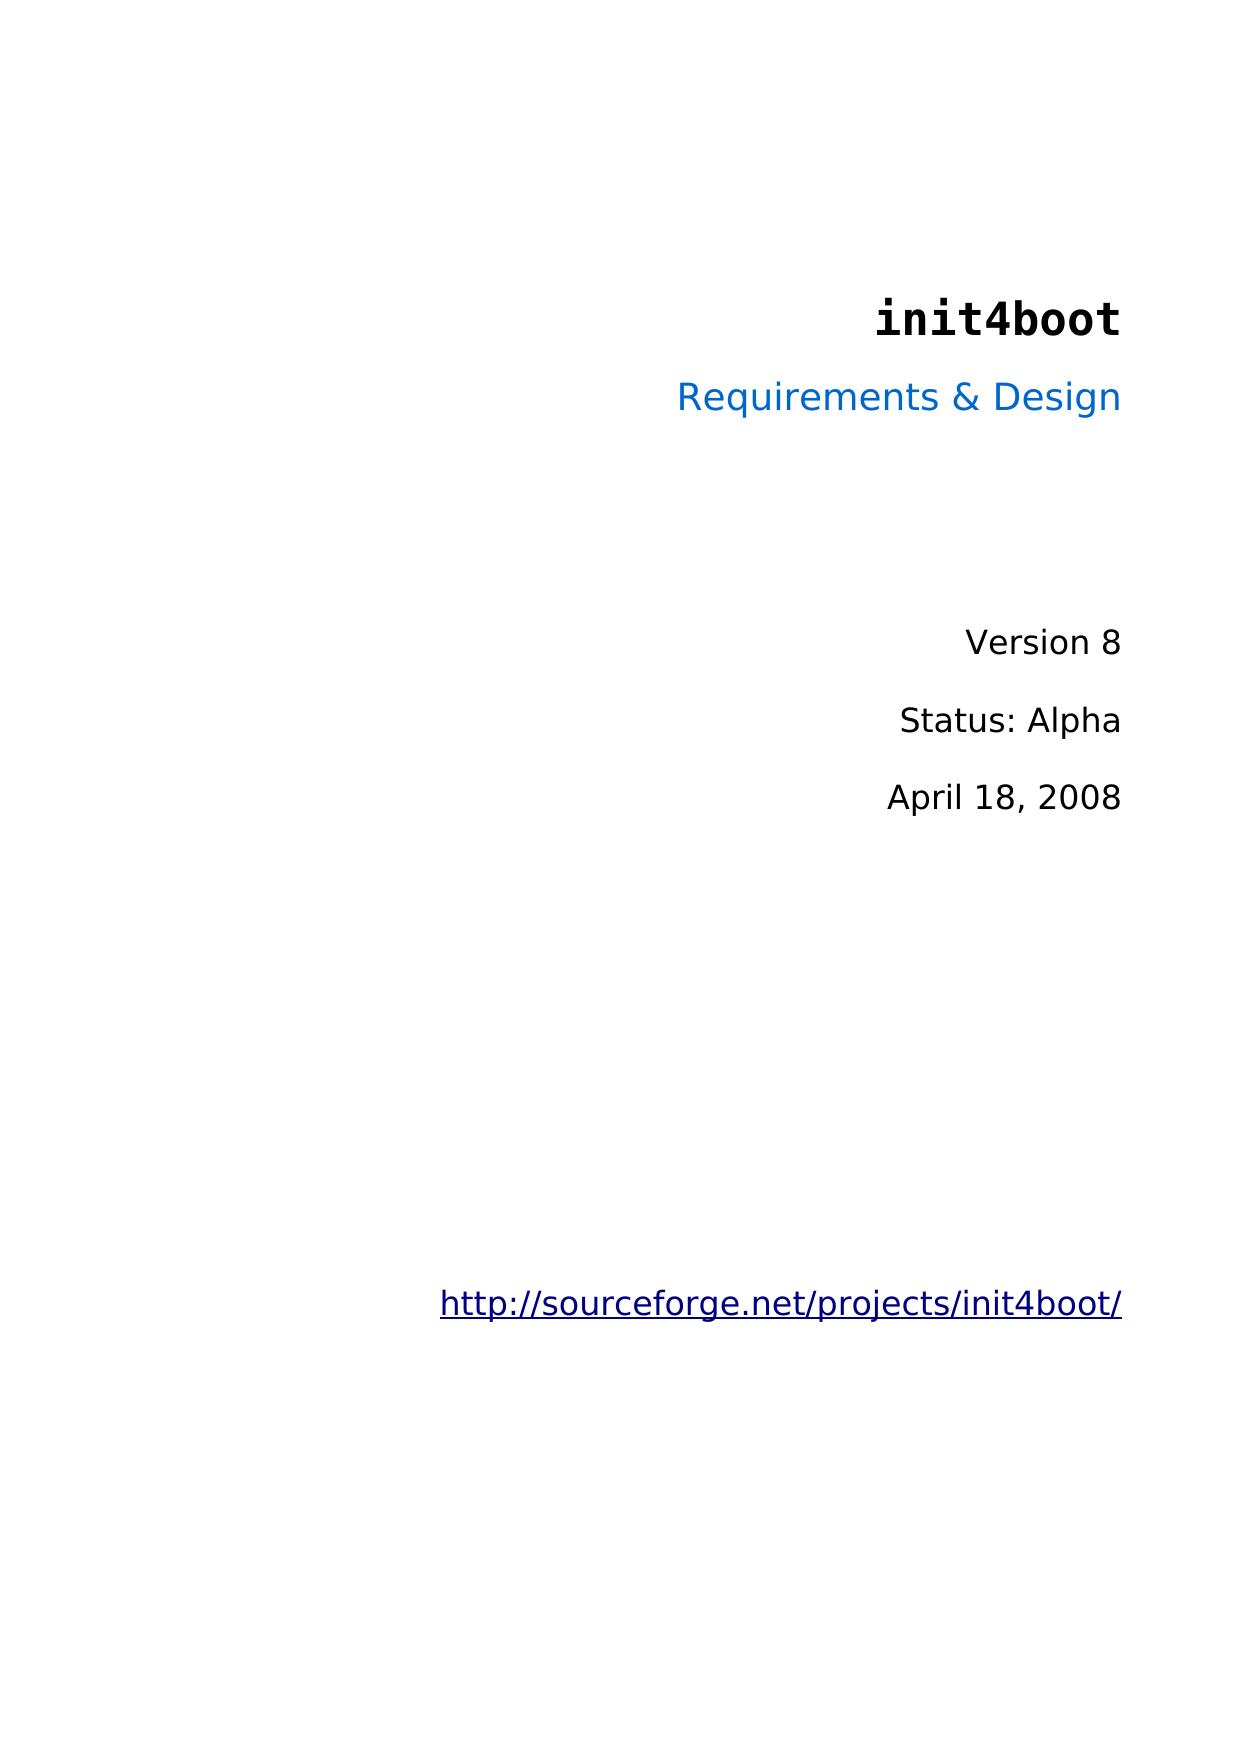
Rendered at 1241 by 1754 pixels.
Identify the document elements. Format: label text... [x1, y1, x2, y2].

text init4boot [118, 293, 1122, 346]
text April 18, 2008 [118, 779, 1122, 818]
text Requirements & Design [118, 376, 1122, 419]
text Version 8 [118, 623, 1122, 662]
text Status: Alpha [118, 701, 1122, 740]
text http://sourceforge.net/projects/init4boot/ [118, 1284, 1122, 1323]
